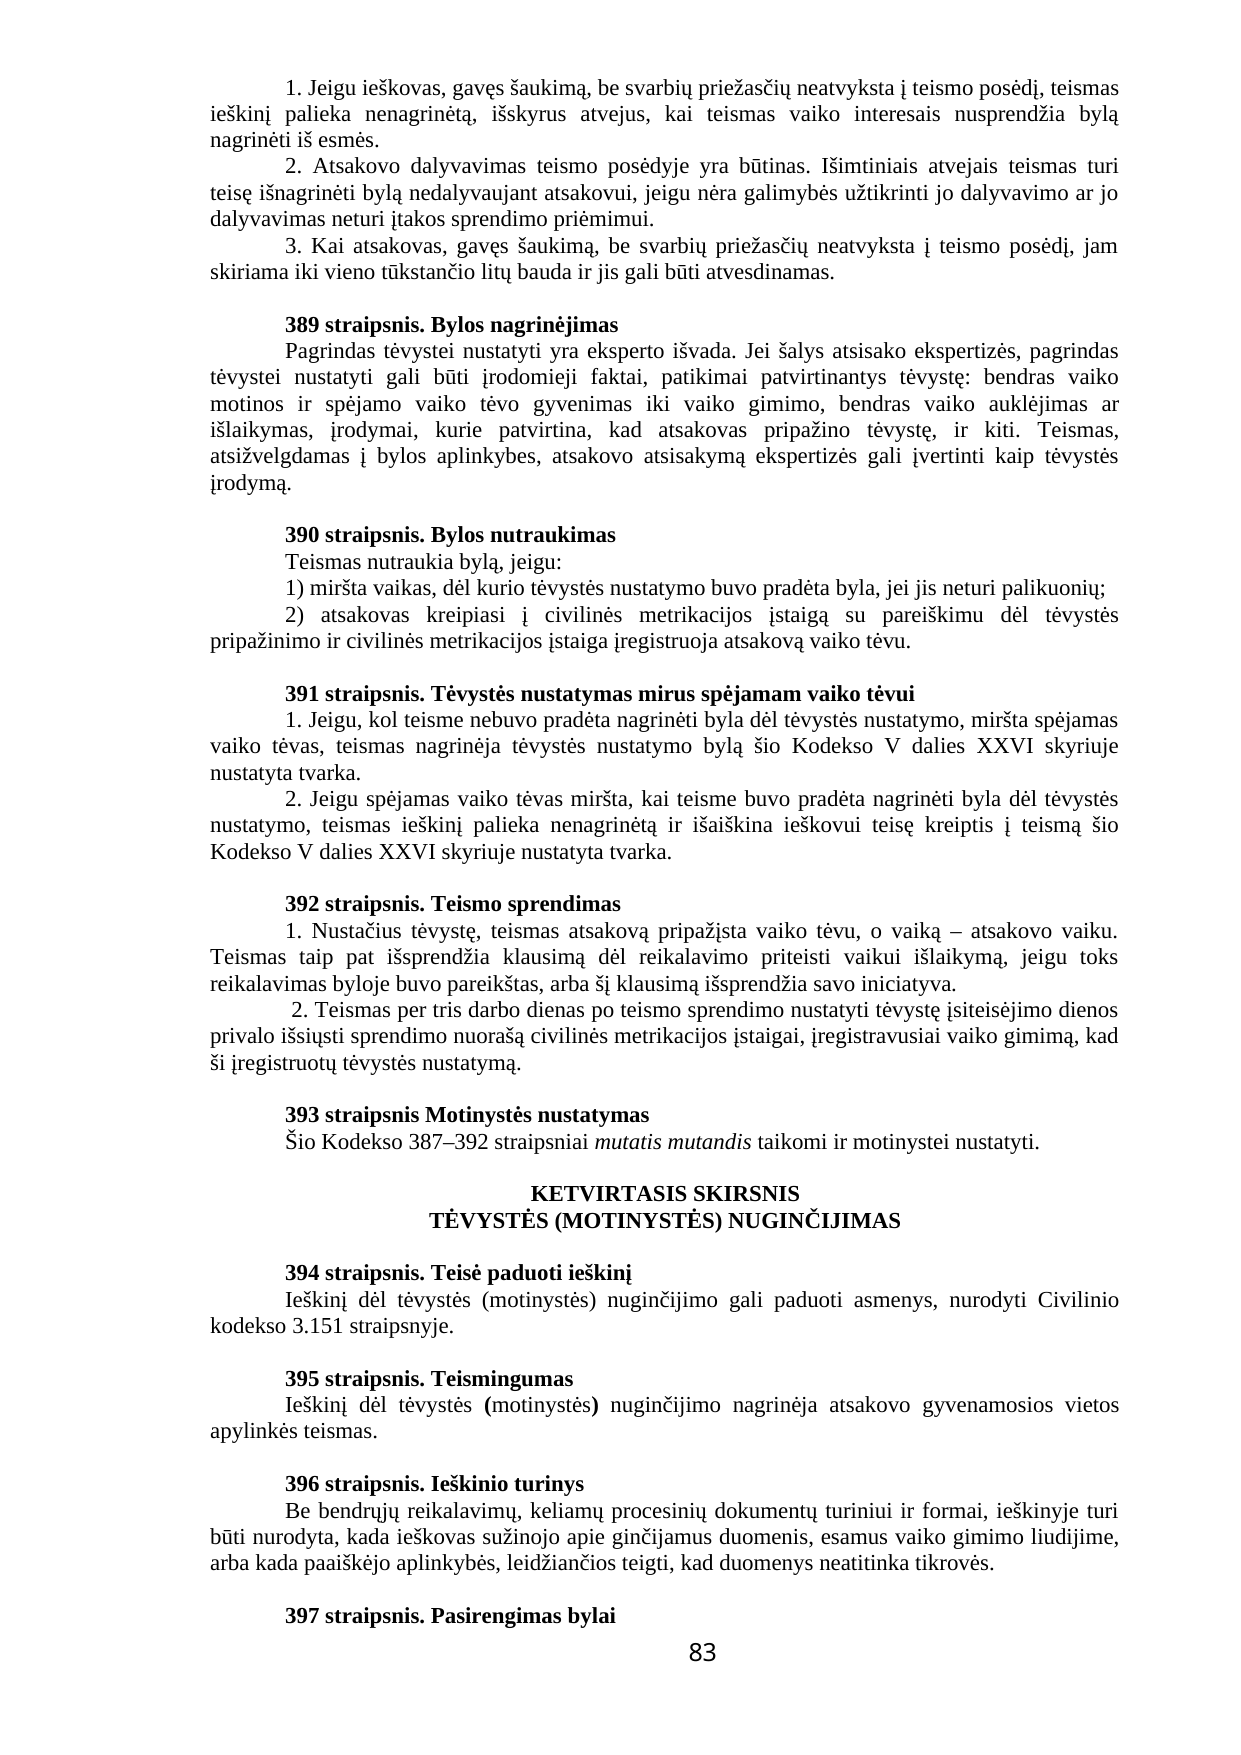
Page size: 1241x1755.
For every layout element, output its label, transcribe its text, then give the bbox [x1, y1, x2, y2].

text 392 straipsnis. Teismo sprendimas [210, 891, 1120, 917]
text 1. Jeigu ieškovas, gavęs šaukimą, be svarbių priežasčių neatvyksta į teismo posėdį, teismas ieškinį palieka nenagrinėtą, išskyrus atvejus, kai teismas vaiko interesais nusprendžia bylą nagrinėti iš esmės. [210, 73, 1120, 153]
text Ieškinį dėl tėvystės (motinystės) nuginčijimo gali paduoti asmenys, nurodyti Civilinio kodekso 3.151 straipsnyje. [210, 1286, 1120, 1338]
text 391 straipsnis. Tėvystės nustatymas mirus spėjamam vaiko tėvui [210, 680, 1120, 706]
text Pagrindas tėvystei nustatyti yra eksperto išvada. Jei šalys atsisako ekspertizės, pagrindas tėvystei nustatyti gali būti įrodomieji faktai, patikimai patvirtinantys tėvystę: bendras vaiko motinos ir spėjamo vaiko tėvo gyvenimas iki vaiko gimimo, bendras vaiko auklėjimas ar išlaikymas, įrodymai, kurie patvirtina, kad atsakovas pripažino tėvystę, ir kiti. Teismas, atsižvelgdamas į bylos aplinkybes, atsakovo atsisakymą ekspertizės gali įvertinti kaip tėvystės įrodymą. [210, 337, 1120, 495]
text 397 straipsnis. Pasirengimas bylai [210, 1602, 1120, 1628]
subtitle TĖVYSTĖS (MOTINYSTĖS) NUGINČIJIMAS [210, 1207, 1120, 1233]
text 396 straipsnis. Ieškinio turinys [210, 1470, 1120, 1497]
text 2. Teismas per tris darbo dienas po teismo sprendimo nustatyti tėvystę įsiteisėjimo dienos privalo išsiųsti sprendimo nuorašą civilinės metrikacijos įstaigai, įregistravusiai vaiko gimimą, kad ši įregistruotų tėvystės nustatymą. [210, 996, 1120, 1075]
text 394 straipsnis. Teisė paduoti ieškinį [210, 1259, 1120, 1286]
text Šio Kodekso 387–392 straipsniai mutatis mutandis taikomi ir motinystei nustatyti. [210, 1128, 1120, 1154]
text 2. Jeigu spėjamas vaiko tėvas miršta, kai teisme buvo pradėta nagrinėti byla dėl tėvystės nustatymo, teismas ieškinį palieka nenagrinėtą ir išaiškina ieškovui teisę kreiptis į teismą šio Kodekso V dalies XXVI skyriuje nustatyta tvarka. [210, 785, 1120, 864]
text 1. Nustačius tėvystę, teismas atsakovą pripažįsta vaiko tėvu, o vaiką – atsakovo vaiku. Teismas taip pat išsprendžia klausimą dėl reikalavimo priteisti vaikui išlaikymą, jeigu toks reikalavimas byloje buvo pareikštas, arba šį klausimą išsprendžia savo iniciatyva. [210, 917, 1120, 996]
text 390 straipsnis. Bylos nutraukimas [210, 522, 1120, 548]
text 3. Kai atsakovas, gavęs šaukimą, be svarbių priežasčių neatvyksta į teismo posėdį, jam skiriama iki vieno tūkstančio litų bauda ir jis gali būti atvesdinamas. [210, 232, 1120, 284]
text Teismas nutraukia bylą, jeigu: [210, 548, 1120, 574]
text Be bendrųjų reikalavimų, keliamų procesinių dokumentų turiniui ir formai, ieškinyje turi būti nurodyta, kada ieškovas sužinojo apie ginčijamus duomenis, esamus vaiko gimimo liudijime, arba kada paaiškėjo aplinkybės, leidžiančios teigti, kad duomenys neatitinka tikrovės. [210, 1497, 1120, 1576]
text 1. Jeigu, kol teisme nebuvo pradėta nagrinėti byla dėl tėvystės nustatymo, miršta spėjamas vaiko tėvas, teismas nagrinėja tėvystės nustatymo bylą šio Kodekso V dalies XXVI skyriuje nustatyta tvarka. [210, 706, 1120, 785]
text 2. Atsakovo dalyvavimas teismo posėdyje yra būtinas. Išimtiniais atvejais teismas turi teisę išnagrinėti bylą nedalyvaujant atsakovui, jeigu nėra galimybės užtikrinti jo dalyvavimo ar jo dalyvavimas neturi įtakos sprendimo priėmimui. [210, 153, 1120, 232]
text Ieškinį dėl tėvystės (motinystės) nuginčijimo nagrinėja atsakovo gyvenamosios vietos apylinkės teismas. [210, 1391, 1120, 1444]
text 1) miršta vaikas, dėl kurio tėvystės nustatymo buvo pradėta byla, jei jis neturi palikuonių; [210, 574, 1120, 601]
text 393 straipsnis Motinystės nustatymas [210, 1101, 1120, 1128]
text 395 straipsnis. Teismingumas [210, 1365, 1120, 1391]
text 2) atsakovas kreipiasi į civilinės metrikacijos įstaigą su pareiškimu dėl tėvystės pripažinimo ir civilinės metrikacijos įstaiga įregistruoja atsakovą vaiko tėvu. [210, 601, 1120, 653]
subtitle KETVIRTASIS SKIRSNIS [210, 1180, 1120, 1207]
text 389 straipsnis. Bylos nagrinėjimas [210, 311, 1120, 337]
